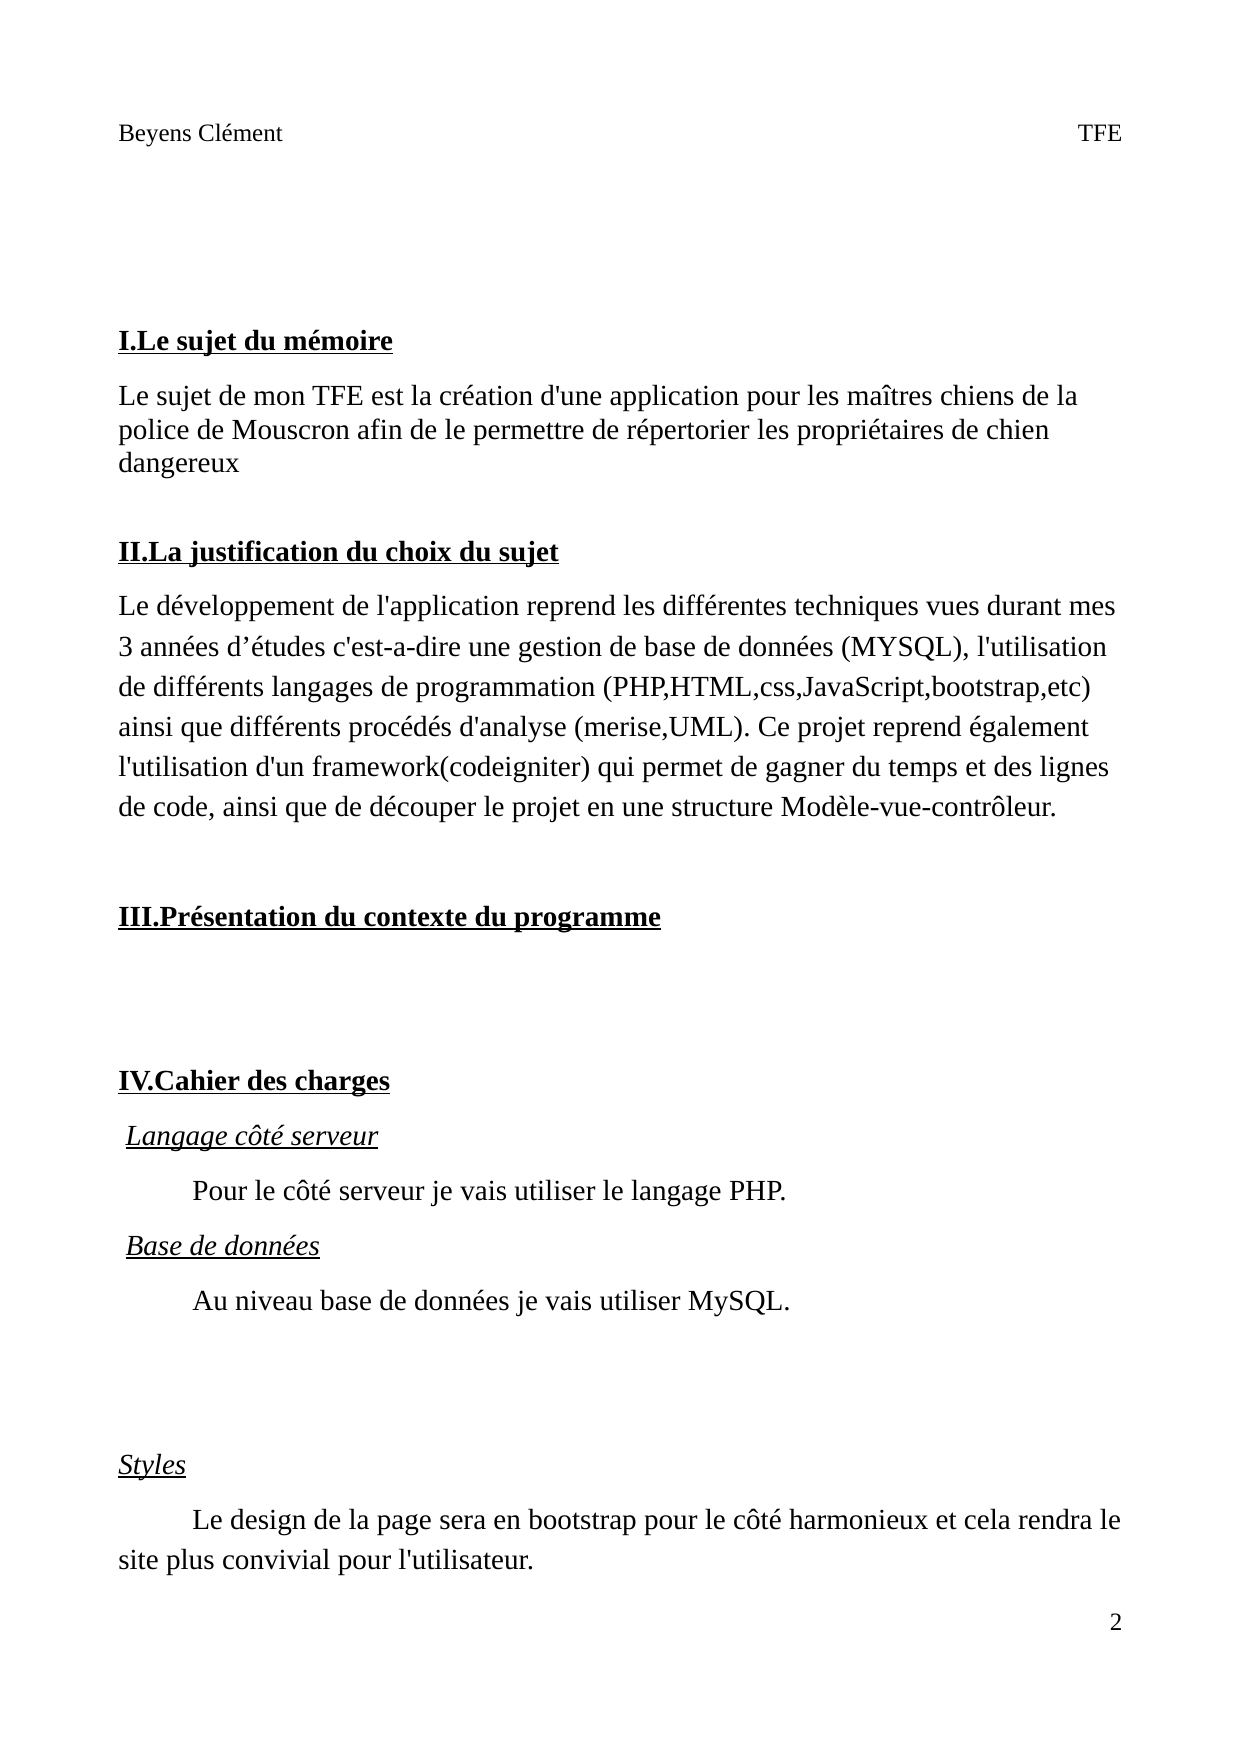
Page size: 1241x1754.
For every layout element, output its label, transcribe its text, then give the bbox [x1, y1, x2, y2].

text Le développement de l'application reprend les différentes techniques vues durant mes 3 années d’études c'est-a-dire une gestion de base de données (MYSQL), l'utilisation de différents langages de programmation (PHP,HTML,css,JavaScript,bootstrap,etc) ainsi que différents procédés d'analyse (merise,UML). Ce projet reprend également l'utilisation d'un framework(codeigniter) qui permet de gagner du temps et des lignes de code, ainsi que de découper le projet en une structure Modèle-vue-contrôleur. [118, 588, 1122, 823]
text I.Le sujet du mémoire [118, 323, 1122, 357]
text Langage côté serveur [118, 1118, 1122, 1152]
text Pour le côté serveur je vais utiliser le langage PHP. [118, 1173, 1122, 1207]
text Styles [118, 1447, 1122, 1481]
text III.Présentation du contexte du programme [118, 899, 1122, 933]
text Le sujet de mon TFE est la création d'une application pour les maîtres chiens de la police de Mouscron afin de le permettre de répertorier les propriétaires de chien dangereux [118, 378, 1122, 479]
text Le design de la page sera en bootstrap pour le côté harmonieux et cela rendra le site plus convivial pour l'utilisateur. [118, 1502, 1122, 1576]
text II.La justification du choix du sujet [118, 534, 1122, 567]
text Au niveau base de données je vais utiliser MySQL. [118, 1283, 1122, 1316]
text Base de données [118, 1228, 1122, 1261]
text IV.Cahier des charges [118, 1063, 1122, 1097]
